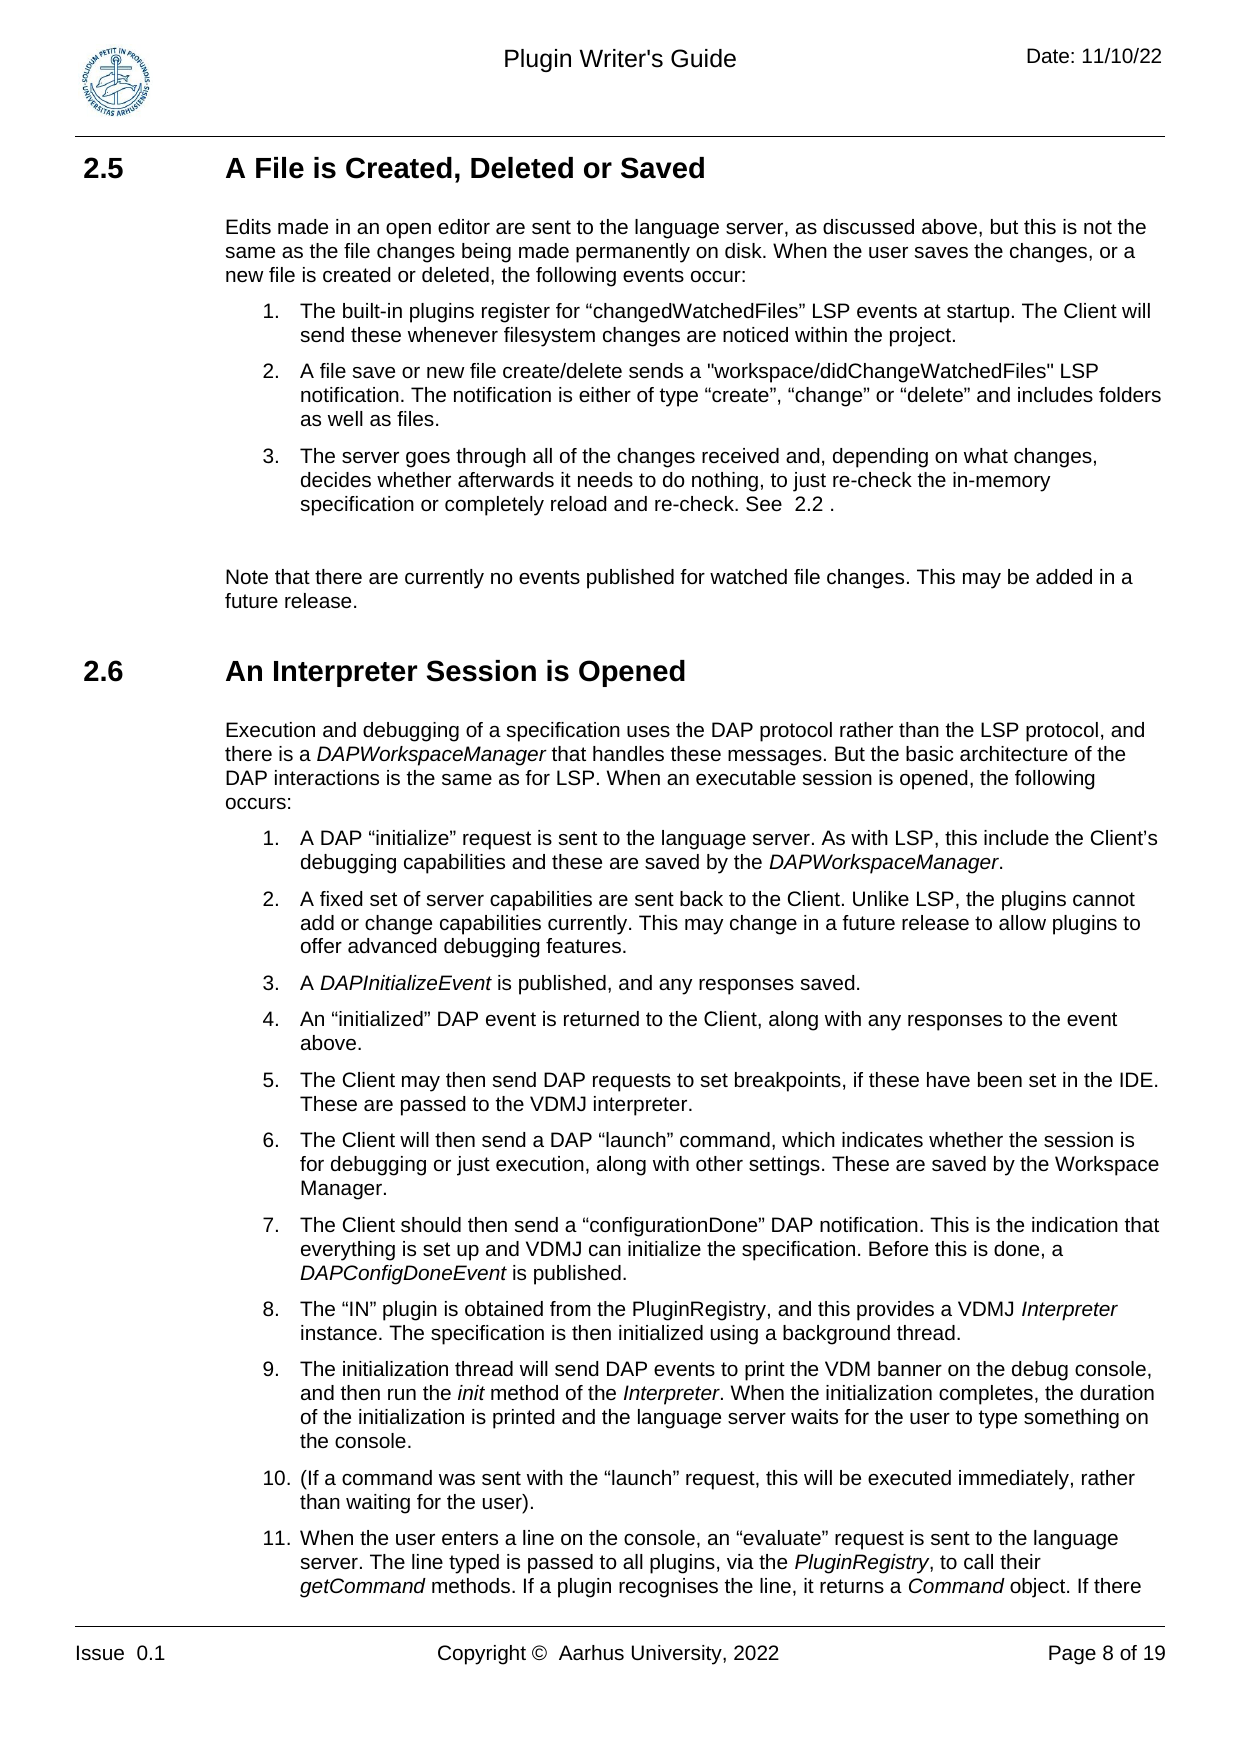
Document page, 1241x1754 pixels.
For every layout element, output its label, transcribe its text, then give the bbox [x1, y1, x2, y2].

list An “initialized” DAP event is returned to the Client, along with any responses to the event above. [262, 1008, 1165, 1056]
list A fixed set of server capabilities are sent back to the Client. Unlike LSP, the plugins cannot add or change capabilities currently. This may change in a future release to allow plugins to offer advanced debugging features. [262, 887, 1165, 959]
list A DAPInitializeEvent is published, and any responses saved. [262, 971, 1165, 995]
subtitle An Interpreter Session is Opened [75, 655, 1165, 688]
list A file save or new file create/delete sends a "workspace/didChangeWatchedFiles" LSP notification. The notification is either of type “create”, “change” or “delete” and includes folders as well as files. [262, 360, 1165, 432]
picture [78, 44, 153, 120]
list A DAP “initialize” request is sent to the language server. As with LSP, this include the Client’s debugging capabilities and these are saved by the DAPWorkspaceManager. [262, 826, 1165, 874]
list (If a command was sent with the “launch” request, this will be executed immediately, rather than waiting for the user). [262, 1466, 1165, 1514]
list The “IN” plugin is obtained from the PluginRegistry, and this provides a VDMJ Interpreter instance. The specification is then initialized using a background thread. [262, 1297, 1165, 1345]
list The built-in plugins register for “changedWatchedFiles” LSP events at startup. The Client will send these whenever filesystem changes are noticed within the project. [262, 299, 1165, 347]
list When the user enters a line on the console, an “evaluate” request is sent to the language server. The line typed is passed to all plugins, via the PluginRegistry, to call their getCommand methods. If a plugin recognises the line, it returns a Command object. If there [262, 1526, 1165, 1598]
subtitle A File is Created, Deleted or Saved [75, 152, 1165, 185]
list The server goes through all of the changes received and, depending on what changes, decides whether afterwards it needs to do nothing, to just re-check the in-memory specification or completely reload and re-check. See 2.2 . [262, 444, 1165, 516]
text Edits made in an open editor are sent to the language server, as discussed above, but this is not the same as the file changes being made permanently on disk. When the user saves the changes, or a new file is created or deleted, the following events occur: [225, 215, 1165, 287]
text Note that there are currently no events published for watched file changes. This may be added in a future release. [225, 565, 1165, 613]
list The initialization thread will send DAP events to print the VDM banner on the debug console, and then run the init method of the Interpreter. When the initialization completes, the duration of the initialization is printed and the language server waits for the user to type something on the console. [262, 1358, 1165, 1453]
list The Client should then send a “configurationDone” DAP notification. This is the indication that everything is set up and VDMJ can initialize the specification. Before this is done, a DAPConfigDoneEvent is published. [262, 1213, 1165, 1285]
list The Client may then send DAP requests to set breakpoints, if these have been set in the IDE. These are passed to the VDMJ interpreter. [262, 1068, 1165, 1116]
text Execution and debugging of a specification uses the DAP protocol rather than the LSP protocol, and there is a DAPWorkspaceManager that handles these messages. But the basic architecture of the DAP interactions is the same as for LSP. When an executable session is opened, the following occurs: [225, 718, 1165, 814]
list The Client will then send a DAP “launch” command, which indicates whether the session is for debugging or just execution, along with other settings. These are saved by the Workspace Manager. [262, 1128, 1165, 1200]
